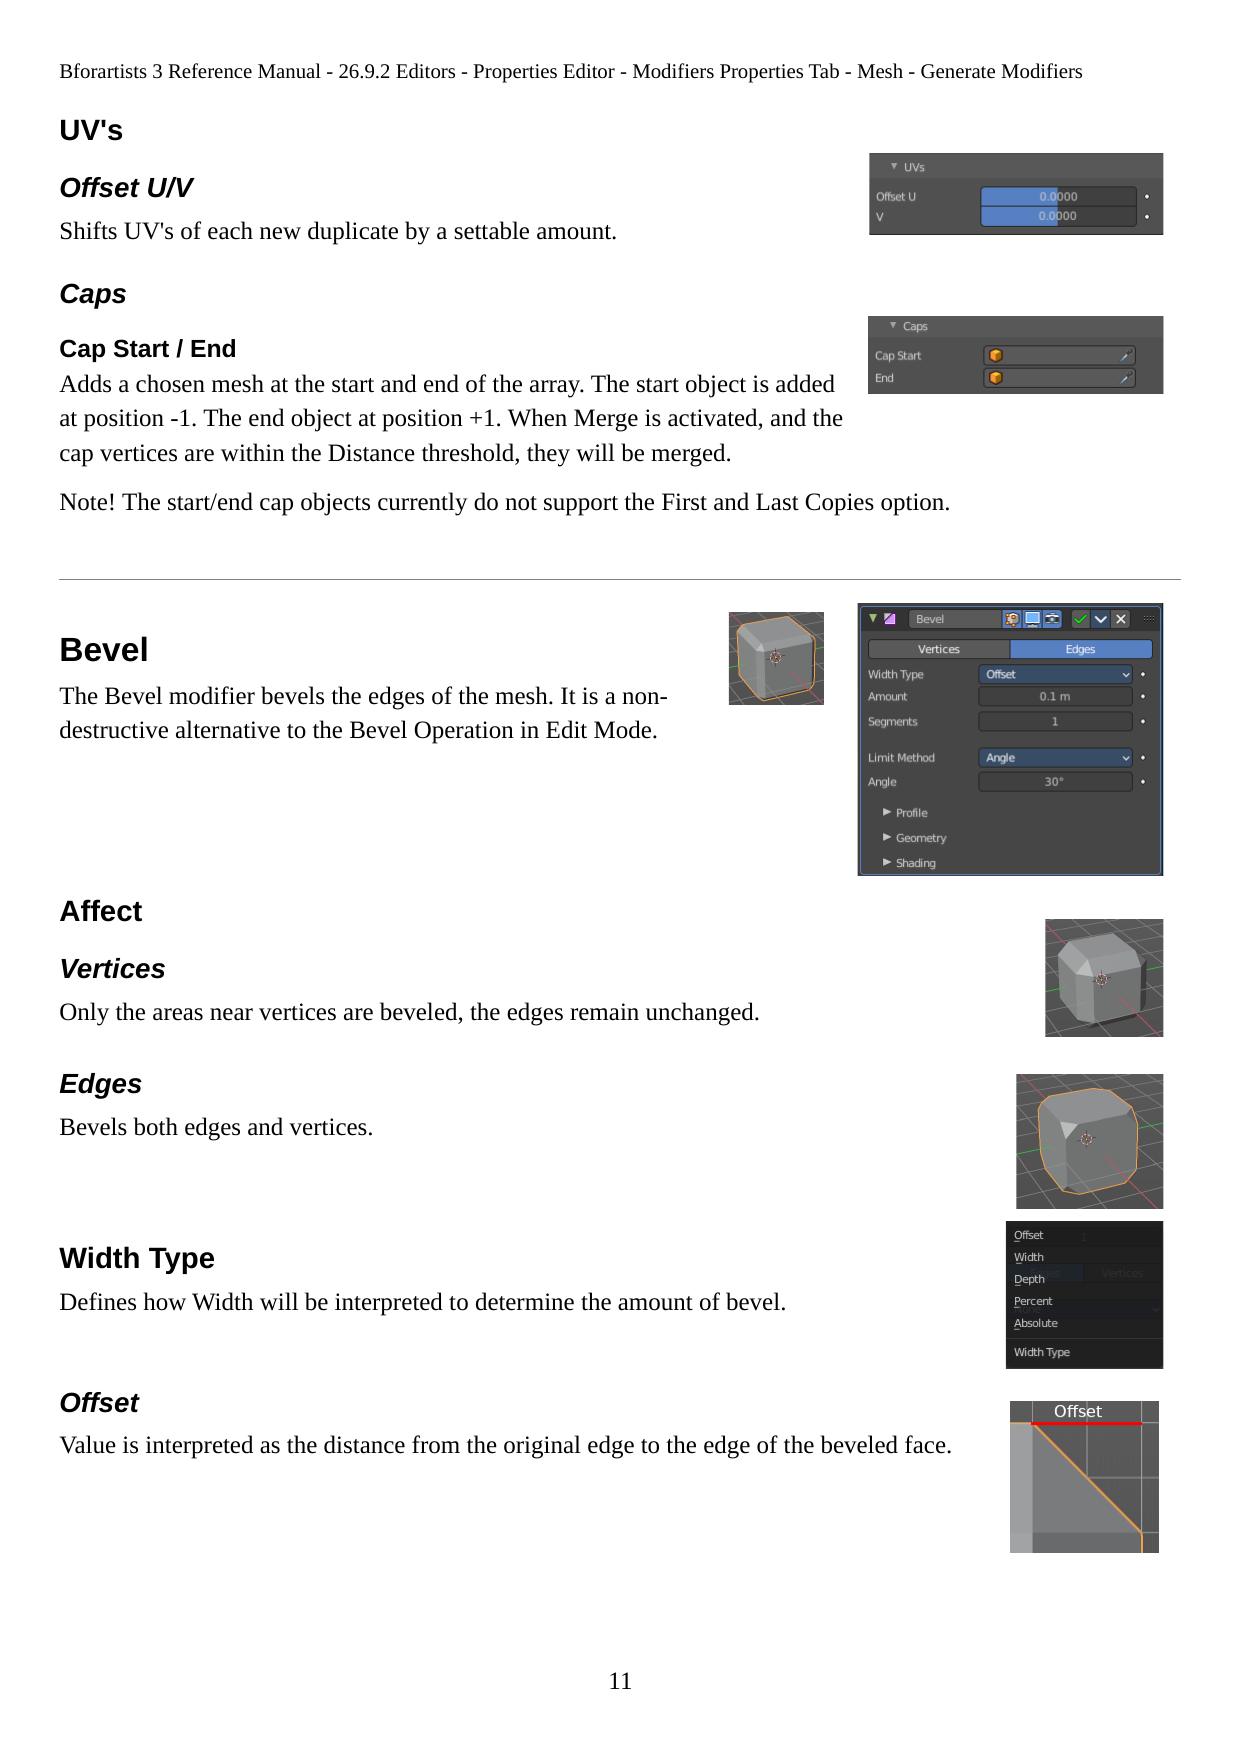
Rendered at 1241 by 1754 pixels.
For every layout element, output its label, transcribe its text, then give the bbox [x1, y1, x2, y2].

text Adds a chosen mesh at the start and end of the array. The start object is added at position -1. The end object at position +1. When Merge is activated, and the cap vertices are within the Distance threshold, they will be merged. [59, 369, 1181, 467]
subtitle Vertices [59, 953, 1045, 985]
subtitle [1164, 334, 1181, 363]
subtitle Offset U/V [59, 171, 869, 203]
subtitle [1164, 1241, 1181, 1275]
picture [1010, 1401, 1159, 1553]
text Value is interpreted as the distance from the original edge to the edge of the beveled face. [59, 1431, 1010, 1459]
subtitle Bevel [59, 630, 728, 668]
picture [728, 612, 824, 705]
picture [857, 603, 1164, 876]
subtitle Offset [59, 1386, 1181, 1418]
subtitle UV's [59, 113, 1181, 146]
subtitle Width Type [59, 1241, 1005, 1275]
picture [868, 316, 1164, 394]
subtitle Edges [59, 1067, 1181, 1099]
subtitle Caps [59, 277, 1181, 309]
subtitle [824, 630, 857, 668]
picture [1005, 1221, 1164, 1369]
subtitle [1164, 171, 1181, 203]
text Defines how Width will be interpreted to determine the amount of bevel. [59, 1287, 1005, 1316]
text The Bevel modifier bevels the edges of the mesh. It is a non-destructive alternative to the Bevel Operation in Edit Mode. [59, 681, 857, 744]
text Only the areas near vertices are beveled, the edges remain unchanged. [59, 997, 1045, 1026]
text Note! The start/end cap objects currently do not support the First and Last Copies option. [59, 487, 1181, 516]
picture [1016, 1074, 1164, 1209]
picture [869, 153, 1164, 235]
subtitle [1164, 630, 1181, 668]
subtitle [1164, 953, 1181, 985]
text Bevels both edges and vertices. [59, 1112, 1016, 1140]
subtitle Cap Start / End [59, 334, 868, 363]
text Shifts UV's of each new duplicate by a settable amount. [59, 216, 1181, 244]
subtitle Affect [59, 894, 1181, 928]
picture [1045, 919, 1164, 1037]
